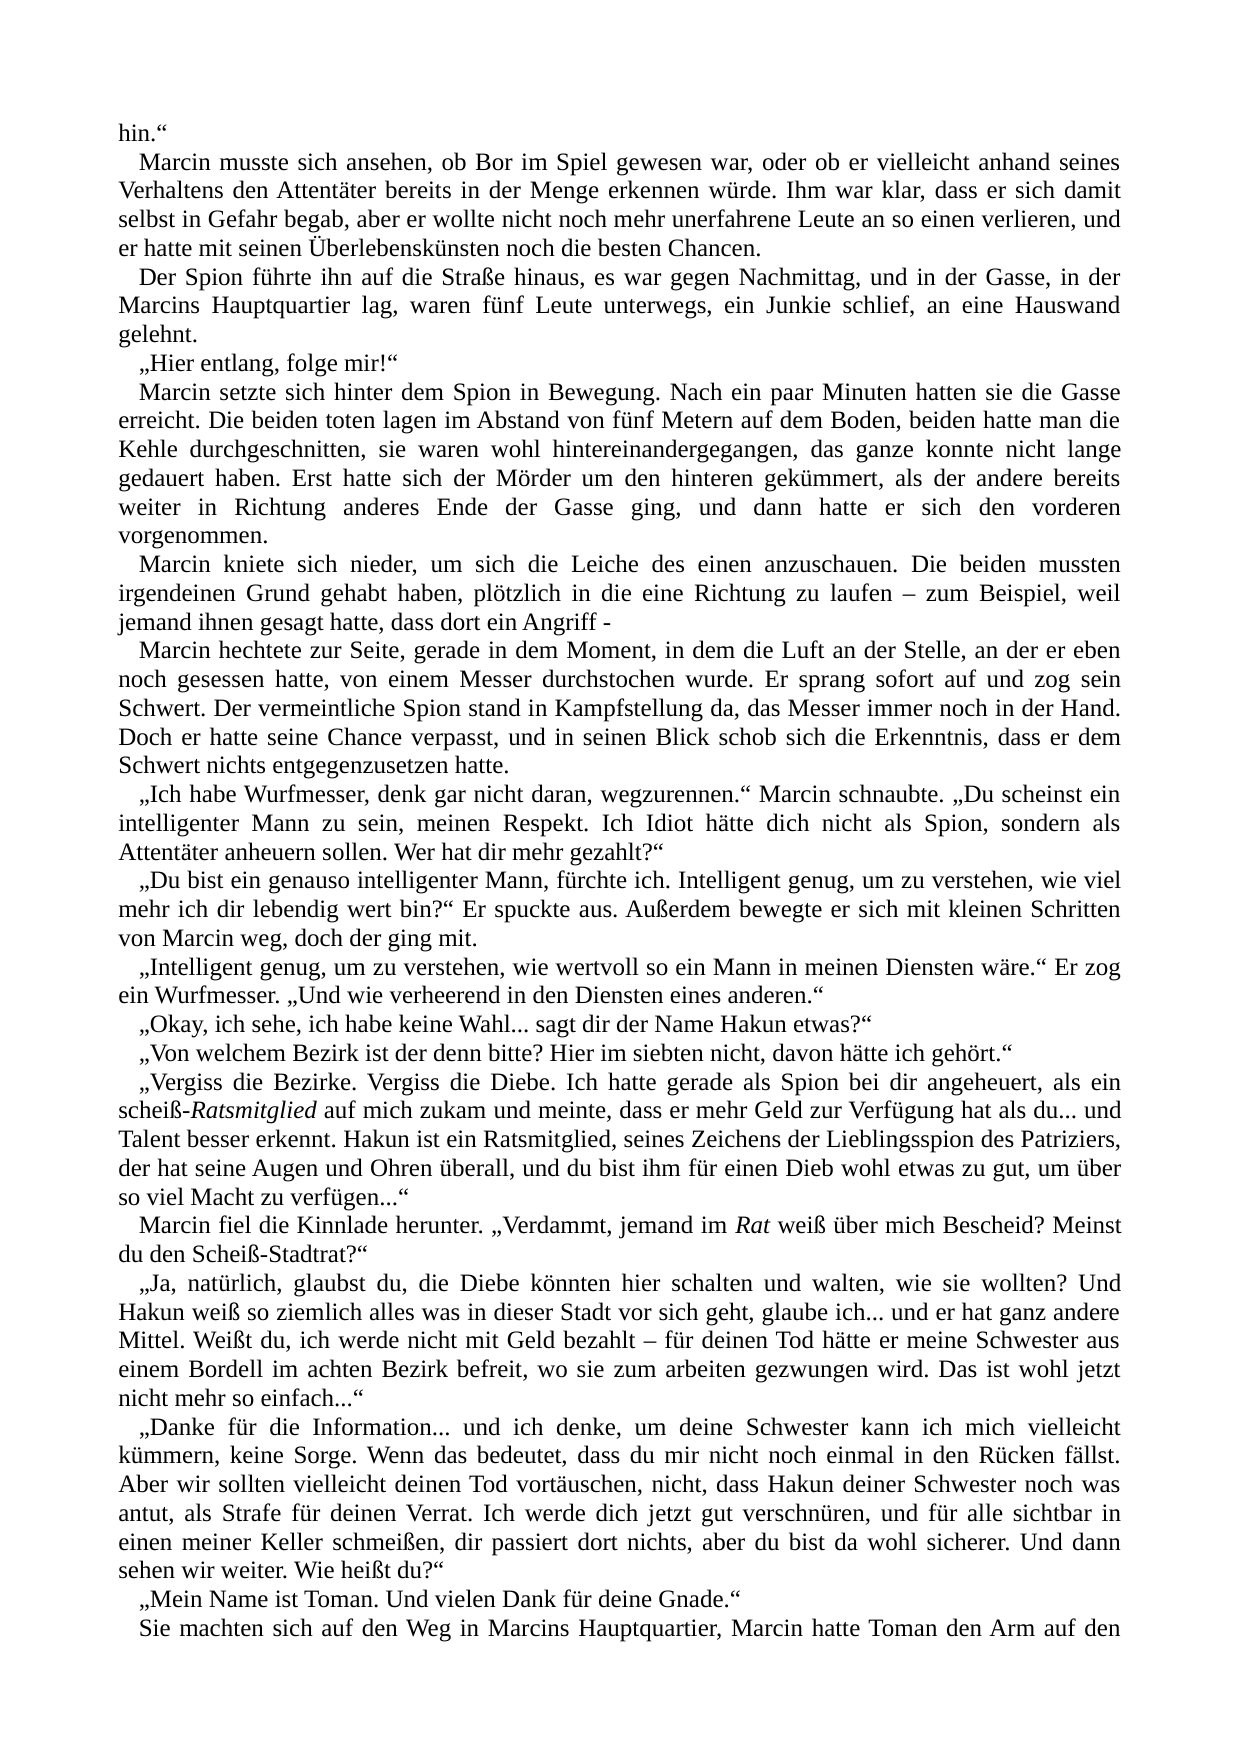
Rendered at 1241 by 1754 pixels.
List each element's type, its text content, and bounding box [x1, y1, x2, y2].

text Marcin musste sich ansehen, ob Bor im Spiel gewesen war, oder ob er vielleicht anhand seines Verhaltens den Attentäter bereits in der Menge erkennen würde. Ihm war klar, dass er sich damit selbst in Gefahr begab, aber er wollte nicht noch mehr unerfahrene Leute an so einen verlieren, und er hatte mit seinen Überlebenskünsten noch die besten Chancen. [118, 147, 1122, 262]
text „Okay, ich sehe, ich habe keine Wahl... sagt dir der Name Hakun etwas?“ [118, 1009, 1122, 1038]
text „Mein Name ist Toman. Und vielen Dank für deine Gnade.“ [118, 1584, 1122, 1613]
text „Hier entlang, folge mir!“ [118, 348, 1122, 377]
text „Danke für die Information... und ich denke, um deine Schwester kann ich mich vielleicht kümmern, keine Sorge. Wenn das bedeutet, dass du mir nicht noch einmal in den Rücken fällst. Aber wir sollten vielleicht deinen Tod vortäuschen, nicht, dass Hakun deiner Schwester noch was antut, als Strafe für deinen Verrat. Ich werde dich jetzt gut verschnüren, und für alle sichtbar in einen meiner Keller schmeißen, dir passiert dort nichts, aber du bist da wohl sicherer. Und dann sehen wir weiter. Wie heißt du?“ [118, 1412, 1122, 1584]
text Der Spion führte ihn auf die Straße hinaus, es war gegen Nachmittag, und in der Gasse, in der Marcins Hauptquartier lag, waren fünf Leute unterwegs, ein Junkie schlief, an eine Hauswand gelehnt. [118, 262, 1122, 348]
text hin.“ [118, 118, 1122, 147]
text „Du bist ein genauso intelligenter Mann, fürchte ich. Intelligent genug, um zu verstehen, wie viel mehr ich dir lebendig wert bin?“ Er spuckte aus. Außerdem bewegte er sich mit kleinen Schritten von Marcin weg, doch der ging mit. [118, 866, 1122, 952]
text „Ich habe Wurfmesser, denk gar nicht daran, wegzurennen.“ Marcin schnaubte. „Du scheinst ein intelligenter Mann zu sein, meinen Respekt. Ich Idiot hätte dich nicht als Spion, sondern als Attentäter anheuern sollen. Wer hat dir mehr gezahlt?“ [118, 779, 1122, 866]
text Marcin kniete sich nieder, um sich die Leiche des einen anzuschauen. Die beiden mussten irgendeinen Grund gehabt haben, plötzlich in die eine Richtung zu laufen – zum Beispiel, weil jemand ihnen gesagt hatte, dass dort ein Angriff - [118, 549, 1122, 636]
text Marcin hechtete zur Seite, gerade in dem Moment, in dem die Luft an der Stelle, an der er eben noch gesessen hatte, von einem Messer durchstochen wurde. Er sprang sofort auf und zog sein Schwert. Der vermeintliche Spion stand in Kampfstellung da, das Messer immer noch in der Hand. Doch er hatte seine Chance verpasst, und in seinen Blick schob sich die Erkenntnis, dass er dem Schwert nichts entgegenzusetzen hatte. [118, 636, 1122, 779]
text Marcin fiel die Kinnlade herunter. „Verdammt, jemand im Rat weiß über mich Bescheid? Meinst du den Scheiß-Stadtrat?“ [118, 1211, 1122, 1268]
text „Von welchem Bezirk ist der denn bitte? Hier im siebten nicht, davon hätte ich gehört.“ [118, 1038, 1122, 1067]
text „Intelligent genug, um zu verstehen, wie wertvoll so ein Mann in meinen Diensten wäre.“ Er zog ein Wurfmesser. „Und wie verheerend in den Diensten eines anderen.“ [118, 952, 1122, 1009]
text „Vergiss die Bezirke. Vergiss die Diebe. Ich hatte gerade als Spion bei dir angeheuert, als ein scheiß-Ratsmitglied auf mich zukam und meinte, dass er mehr Geld zur Verfügung hat als du... und Talent besser erkennt. Hakun ist ein Ratsmitglied, seines Zeichens der Lieblingsspion des Patriziers, der hat seine Augen und Ohren überall, und du bist ihm für einen Dieb wohl etwas zu gut, um über so viel Macht zu verfügen...“ [118, 1067, 1122, 1211]
text Marcin setzte sich hinter dem Spion in Bewegung. Nach ein paar Minuten hatten sie die Gasse erreicht. Die beiden toten lagen im Abstand von fünf Metern auf dem Boden, beiden hatte man die Kehle durchgeschnitten, sie waren wohl hintereinandergegangen, das ganze konnte nicht lange gedauert haben. Erst hatte sich der Mörder um den hinteren gekümmert, als der andere bereits weiter in Richtung anderes Ende der Gasse ging, und dann hatte er sich den vorderen vorgenommen. [118, 377, 1122, 549]
text Sie machten sich auf den Weg in Marcins Hauptquartier, Marcin hatte Toman den Arm auf den [118, 1613, 1122, 1642]
text „Ja, natürlich, glaubst du, die Diebe könnten hier schalten und walten, wie sie wollten? Und Hakun weiß so ziemlich alles was in dieser Stadt vor sich geht, glaube ich... und er hat ganz andere Mittel. Weißt du, ich werde nicht mit Geld bezahlt – für deinen Tod hätte er meine Schwester aus einem Bordell im achten Bezirk befreit, wo sie zum arbeiten gezwungen wird. Das ist wohl jetzt nicht mehr so einfach...“ [118, 1268, 1122, 1412]
